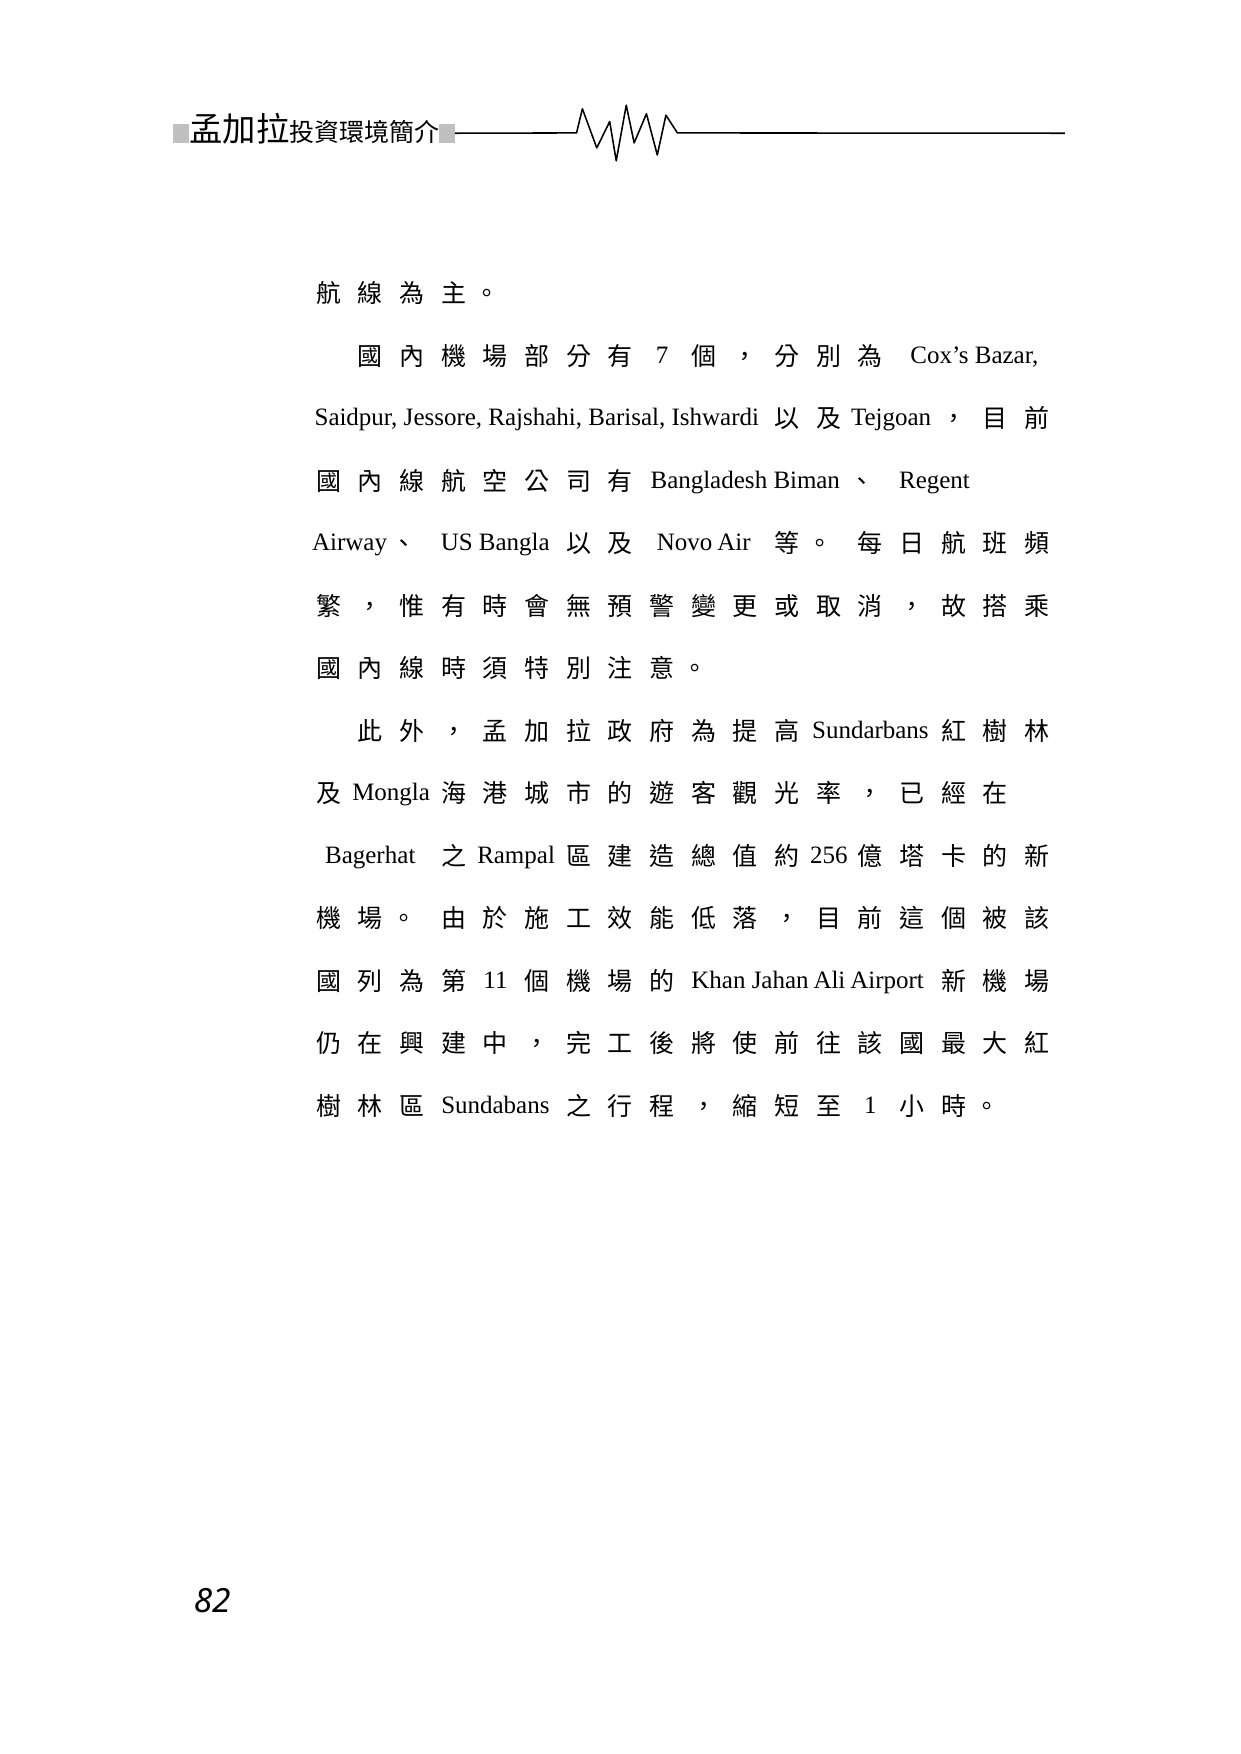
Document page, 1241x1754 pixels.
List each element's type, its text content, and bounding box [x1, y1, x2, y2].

text 此外，孟加拉政府為提高Sundarbans紅樹林及Mongla海港城市的遊客觀光率，已經在Bagerhat之Rampal區建造總值約256億塔卡的新機場。由於施工效能低落，目前這個被該國列為第11個機場的Khan Jahan Ali Airport新機場仍在興建中，完工後將使前往該國最大紅樹林區Sundabans之行程，縮短至1小時。 [281, 688, 1058, 1125]
text 國內機場部分有7個，分別為Cox’s Bazar, Saidpur, Jessore, Rajshahi, Barisal, Ishwardi以及Tejgoan，目前國內線航空公司有Bangladesh Biman、Regent Airway、US Bangla以及Novo Air等。每日航班頻繁，惟有時會無預警變更或取消，故搭乘國內線時須特別注意。 [281, 313, 1058, 688]
text 航線為主。 [281, 250, 1058, 313]
